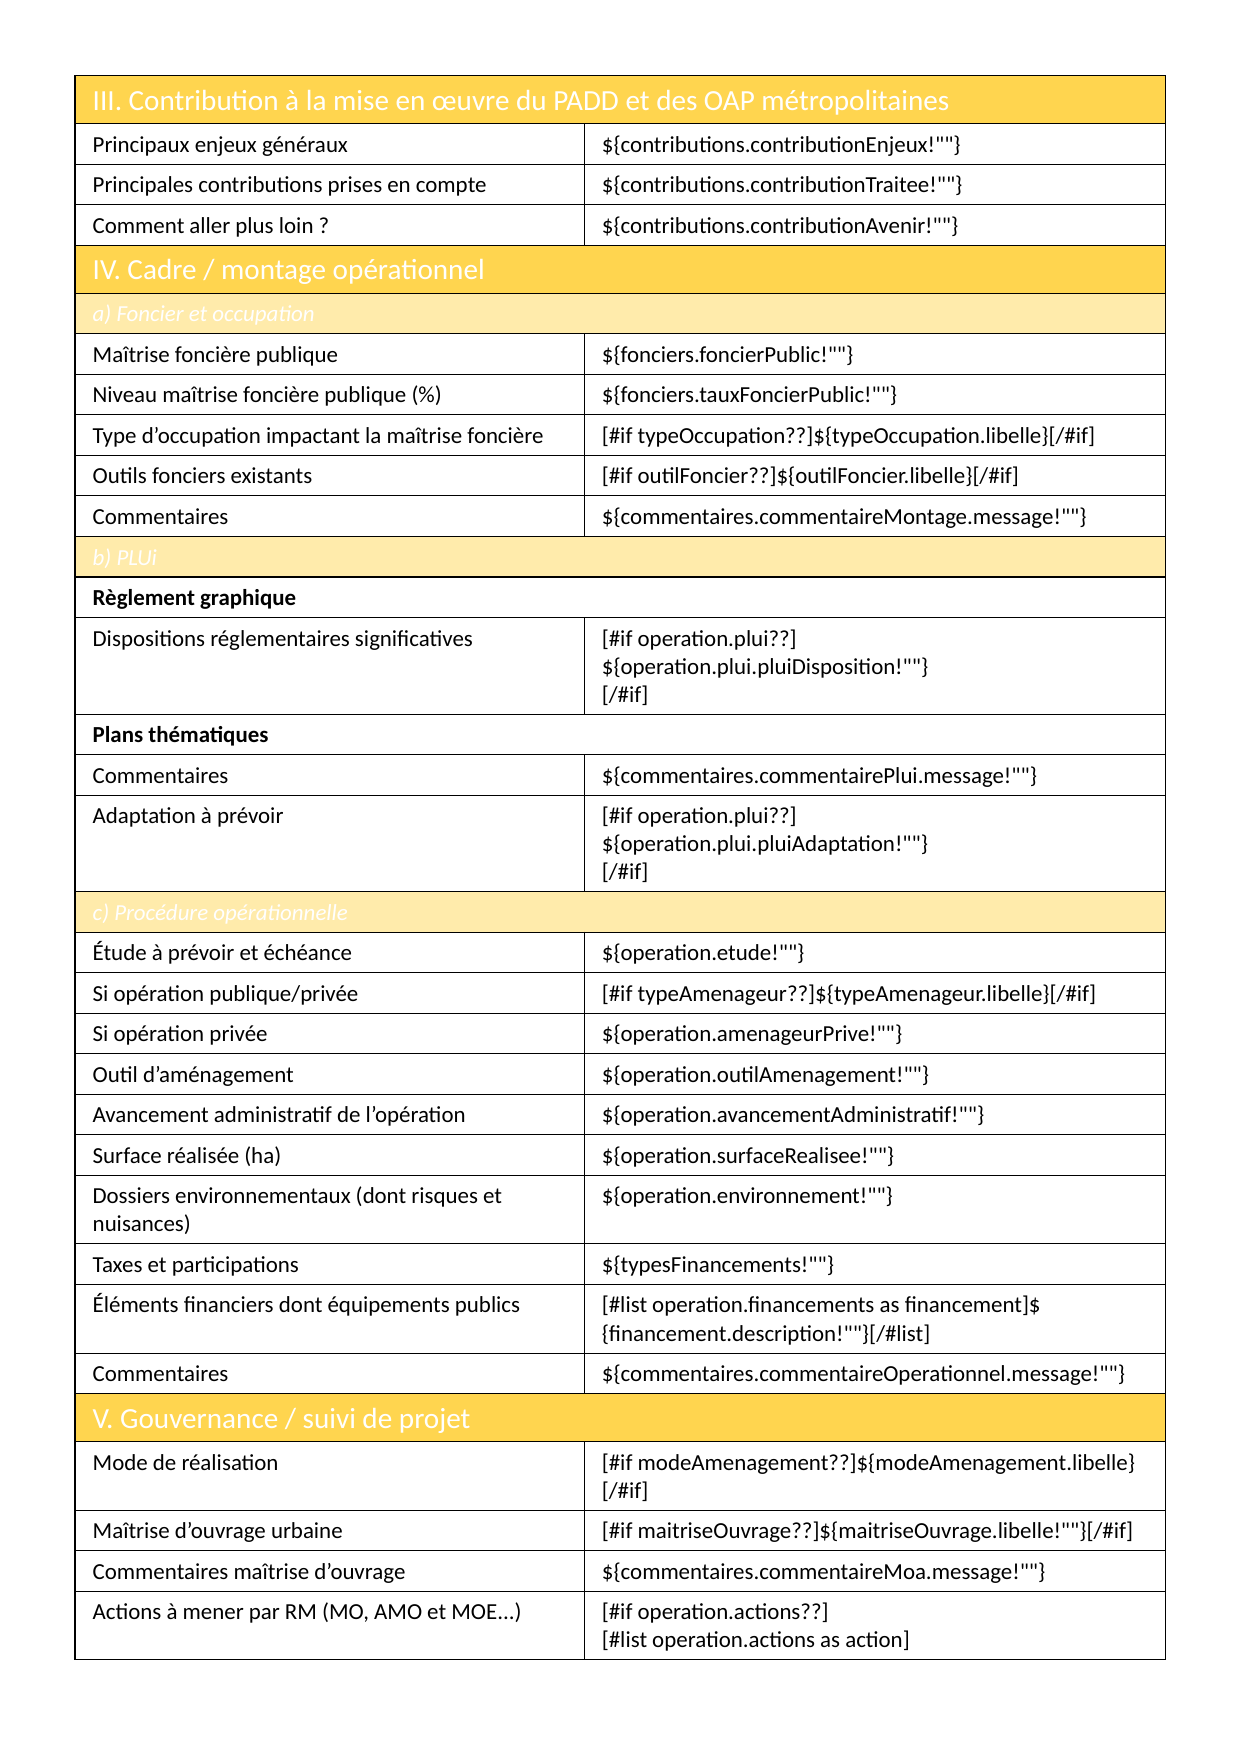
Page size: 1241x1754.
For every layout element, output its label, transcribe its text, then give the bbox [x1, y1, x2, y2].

table_cell c) Procédure opérationnelle [76, 892, 1165, 932]
table_cell Éléments financiers dont équipements publics [76, 1285, 584, 1352]
table_cell ${operation.etude!""} [585, 933, 1165, 972]
table_cell Si opération publique/privée [76, 973, 584, 1013]
table_cell Niveau maîtrise foncière publique (%) [76, 375, 584, 414]
table_cell Plans thématiques [76, 715, 1165, 754]
table_cell [#if operation.actions??] [#list operation.actions as action] [585, 1592, 1165, 1659]
table_cell IV. Cadre / montage opérationnel [76, 246, 1165, 293]
table_cell Commentaires [76, 496, 584, 536]
table_cell ${commentaires.commentaireMoa.message!""} [585, 1551, 1165, 1591]
table_cell Principales contributions prises en compte [76, 165, 584, 204]
table_cell ${operation.environnement!""} [585, 1176, 1165, 1243]
table_cell Comment aller plus loin ? [76, 205, 584, 245]
table_cell ${operation.surfaceRealisee!""} [585, 1135, 1165, 1175]
table_cell Actions à mener par RM (MO, AMO et MOE...) [76, 1592, 584, 1659]
table_cell ${operation.avancementAdministratif!""} [585, 1095, 1165, 1134]
table_cell ${operation.outilAmenagement!""} [585, 1054, 1165, 1094]
table_cell [#if outilFoncier??]${outilFoncier.libelle}[/#if] [585, 456, 1165, 495]
table_cell Type d’occupation impactant la maîtrise foncière [76, 415, 584, 455]
table_cell ${contributions.contributionEnjeux!""} [585, 124, 1165, 164]
table_cell [#if typeAmenageur??]${typeAmenageur.libelle}[/#if] [585, 973, 1165, 1013]
table_cell Dispositions réglementaires significatives [76, 618, 584, 713]
table_cell Dossiers environnementaux (dont risques et nuisances) [76, 1176, 584, 1243]
table_cell Mode de réalisation [76, 1442, 584, 1509]
table_cell Commentaires [76, 1354, 584, 1393]
table_cell Adaptation à prévoir [76, 796, 584, 891]
table_cell ${commentaires.commentaireMontage.message!""} [585, 496, 1165, 536]
table_cell Outils fonciers existants [76, 456, 584, 495]
table_cell III. Contribution à la mise en œuvre du PADD et des OAP métropolitaines [76, 76, 1165, 123]
table_cell [#if modeAmenagement??]${modeAmenagement.libelle}[/#if] [585, 1442, 1165, 1509]
table_cell b) PLUi [76, 537, 1165, 576]
table_cell ${commentaires.commentaireOperationnel.message!""} [585, 1354, 1165, 1393]
table_cell [#if typeOccupation??]${typeOccupation.libelle}[/#if] [585, 415, 1165, 455]
table_cell Commentaires maîtrise d’ouvrage [76, 1551, 584, 1591]
table_cell ${typesFinancements!""} [585, 1244, 1165, 1284]
table_cell Principaux enjeux généraux [76, 124, 584, 164]
table_cell Maîtrise foncière publique [76, 334, 584, 374]
table_cell V. Gouvernance / suivi de projet [76, 1394, 1165, 1441]
table_cell ${commentaires.commentairePlui.message!""} [585, 755, 1165, 794]
table_cell Commentaires [76, 755, 584, 794]
table_cell Maîtrise d’ouvrage urbaine [76, 1511, 584, 1550]
table_cell a) Foncier et occupation [76, 294, 1165, 333]
table_cell Surface réalisée (ha) [76, 1135, 584, 1175]
table_cell Outil d’aménagement [76, 1054, 584, 1094]
table_cell ${contributions.contributionTraitee!""} [585, 165, 1165, 204]
table_cell [#list operation.financements as financement]${financement.description!""}[/#list] [585, 1285, 1165, 1352]
table_cell ${contributions.contributionAvenir!""} [585, 205, 1165, 245]
table_cell [#if operation.plui??] ${operation.plui.pluiDisposition!""} [/#if] [585, 618, 1165, 713]
table_cell ${fonciers.foncierPublic!""} [585, 334, 1165, 374]
table_cell [#if maitriseOuvrage??]${maitriseOuvrage.libelle!""}[/#if] [585, 1511, 1165, 1550]
table_cell Étude à prévoir et échéance [76, 933, 584, 972]
table_cell Règlement graphique [76, 578, 1165, 617]
table_cell Si opération privée [76, 1014, 584, 1053]
table_cell ${operation.amenageurPrive!""} [585, 1014, 1165, 1053]
table_cell [#if operation.plui??] ${operation.plui.pluiAdaptation!""} [/#if] [585, 796, 1165, 891]
table_cell Taxes et participations [76, 1244, 584, 1284]
table_cell Avancement administratif de l’opération [76, 1095, 584, 1134]
table_cell ${fonciers.tauxFoncierPublic!""} [585, 375, 1165, 414]
